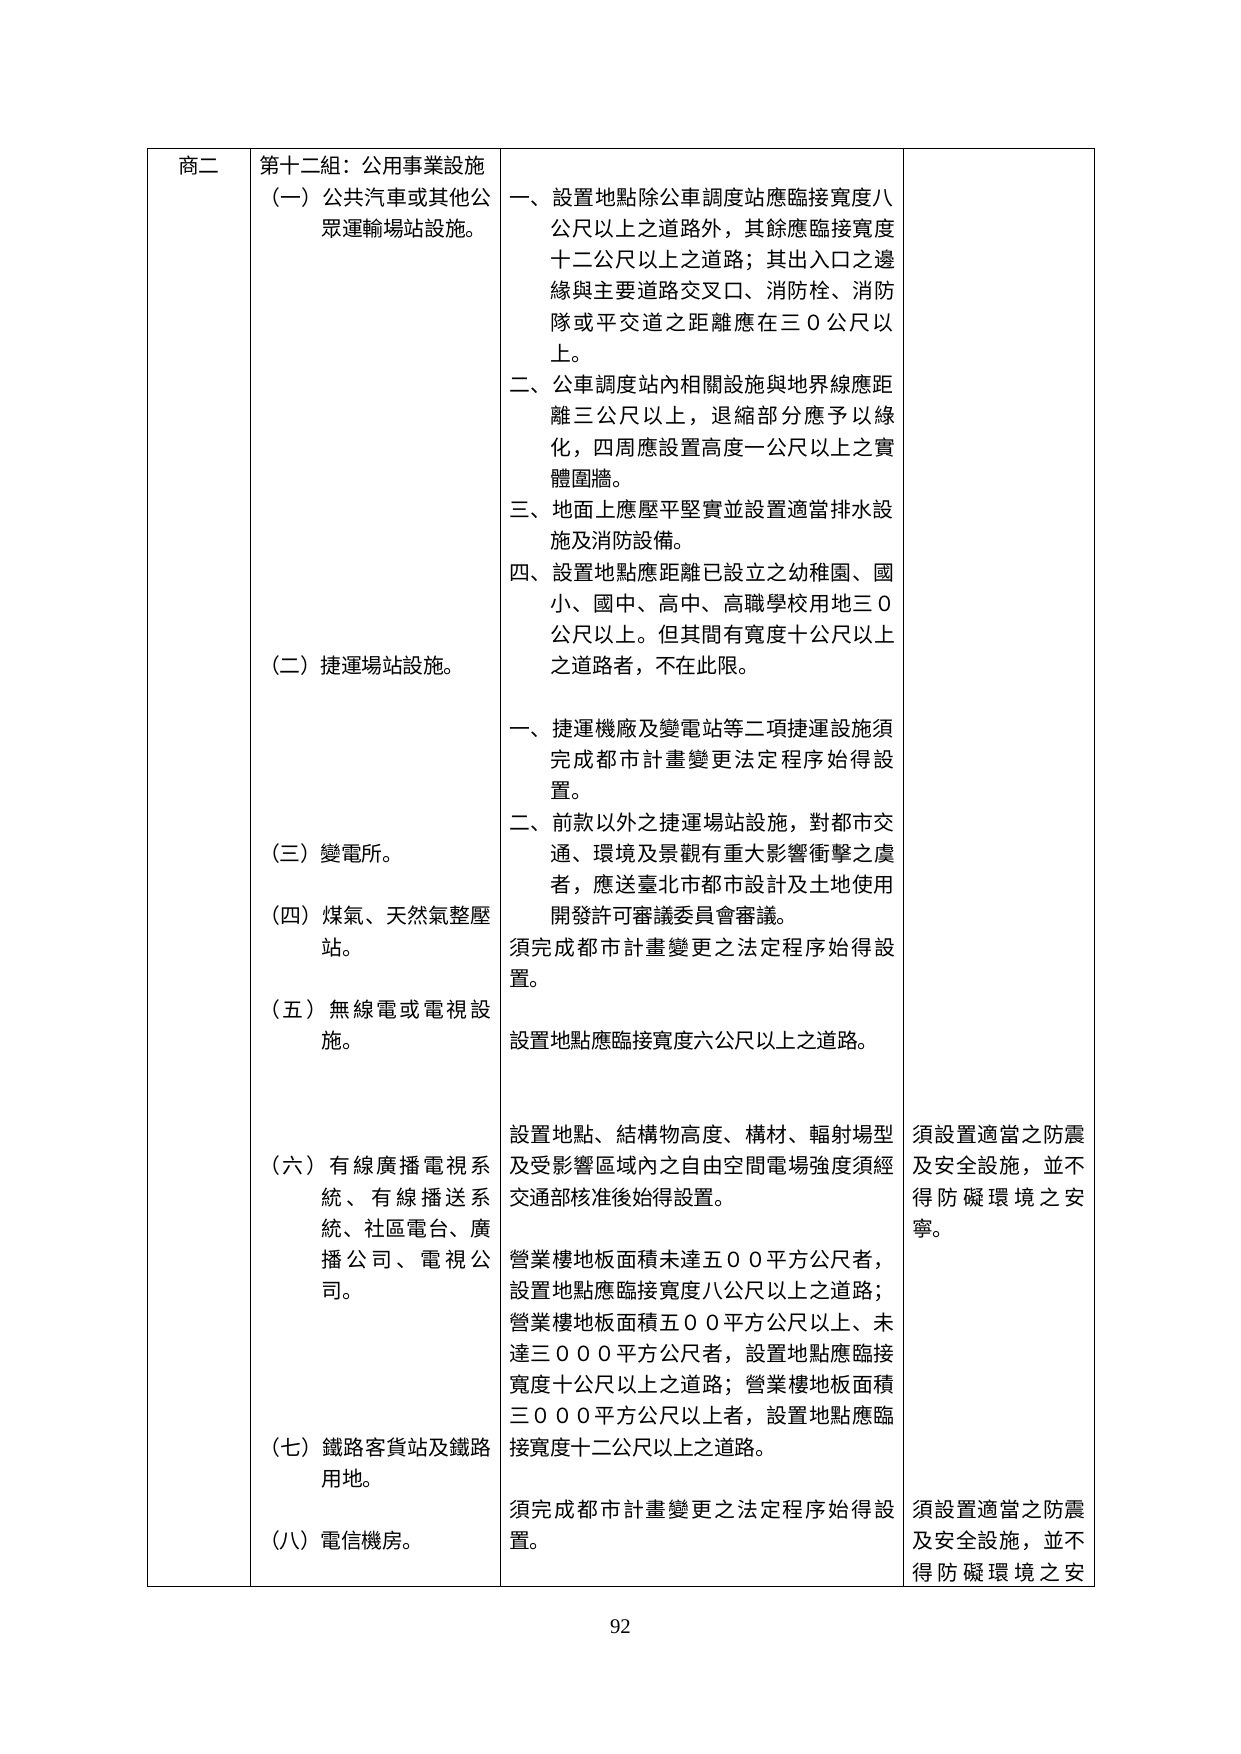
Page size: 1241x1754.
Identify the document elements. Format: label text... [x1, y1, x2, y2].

table_cell 第十二組：公用事業設施 （一）公共汽車或其他公眾運輸場站設施。 （二）捷運場站設施。 （三）變電所。 （四）煤氣、天然氣整壓站。 （五）無線電或電視設施。 （六）有線廣播電視系統、有線播送系統、社區電台、廣播公司、電視公司。 （七）鐵路客貨站及鐵路用地。 （八）電信機房。 [251, 149, 500, 1586]
table_cell 須設置適當之防震及安全設施，並不得防礙環境之安寧。 須設置適當之防震及安全設施，並不得防礙環境之安 [904, 149, 1094, 1586]
table_cell 一、設置地點除公車調度站應臨接寬度八公尺以上之道路外，其餘應臨接寬度十二公尺以上之道路；其出入口之邊緣與主要道路交叉口、消防栓、消防隊或平交道之距離應在三０公尺以上。 二、公車調度站內相關設施與地界線應距離三公尺以上，退縮部分應予以綠化，四周應設置高度一公尺以上之實體圍牆。 三、地面上應壓平堅實並設置適當排水設施及消防設備。 四、設置地點應距離已設立之幼稚園、國小、國中、高中、高職學校用地三０公尺以上。但其間有寬度十公尺以上之道路者，不在此限。 一、捷運機廠及變電站等二項捷運設施須完成都市計畫變更法定程序始得設置。 二、前款以外之捷運場站設施，對都市交通、環境及景觀有重大影響衝擊之虞者，應送臺北市都市設計及土地使用開發許可審議委員會審議。 須完成都市計畫變更之法定程序始得設置。 設置地點應臨接寬度六公尺以上之道路。 設置地點、結構物高度、構材、輻射場型及受影響區域內之自由空間電場強度須經交通部核准後始得設置。 營業樓地板面積未達五００平方公尺者，設置地點應臨接寬度八公尺以上之道路；營業樓地板面積五００平方公尺以上、未達三０００平方公尺者，設置地點應臨接寬度十公尺以上之道路；營業樓地板面積三０００平方公尺以上者，設置地點應臨接寬度十二公尺以上之道路。 須完成都市計畫變更之法定程序始得設置。 [501, 149, 903, 1586]
table_cell 商二 [148, 149, 250, 1586]
